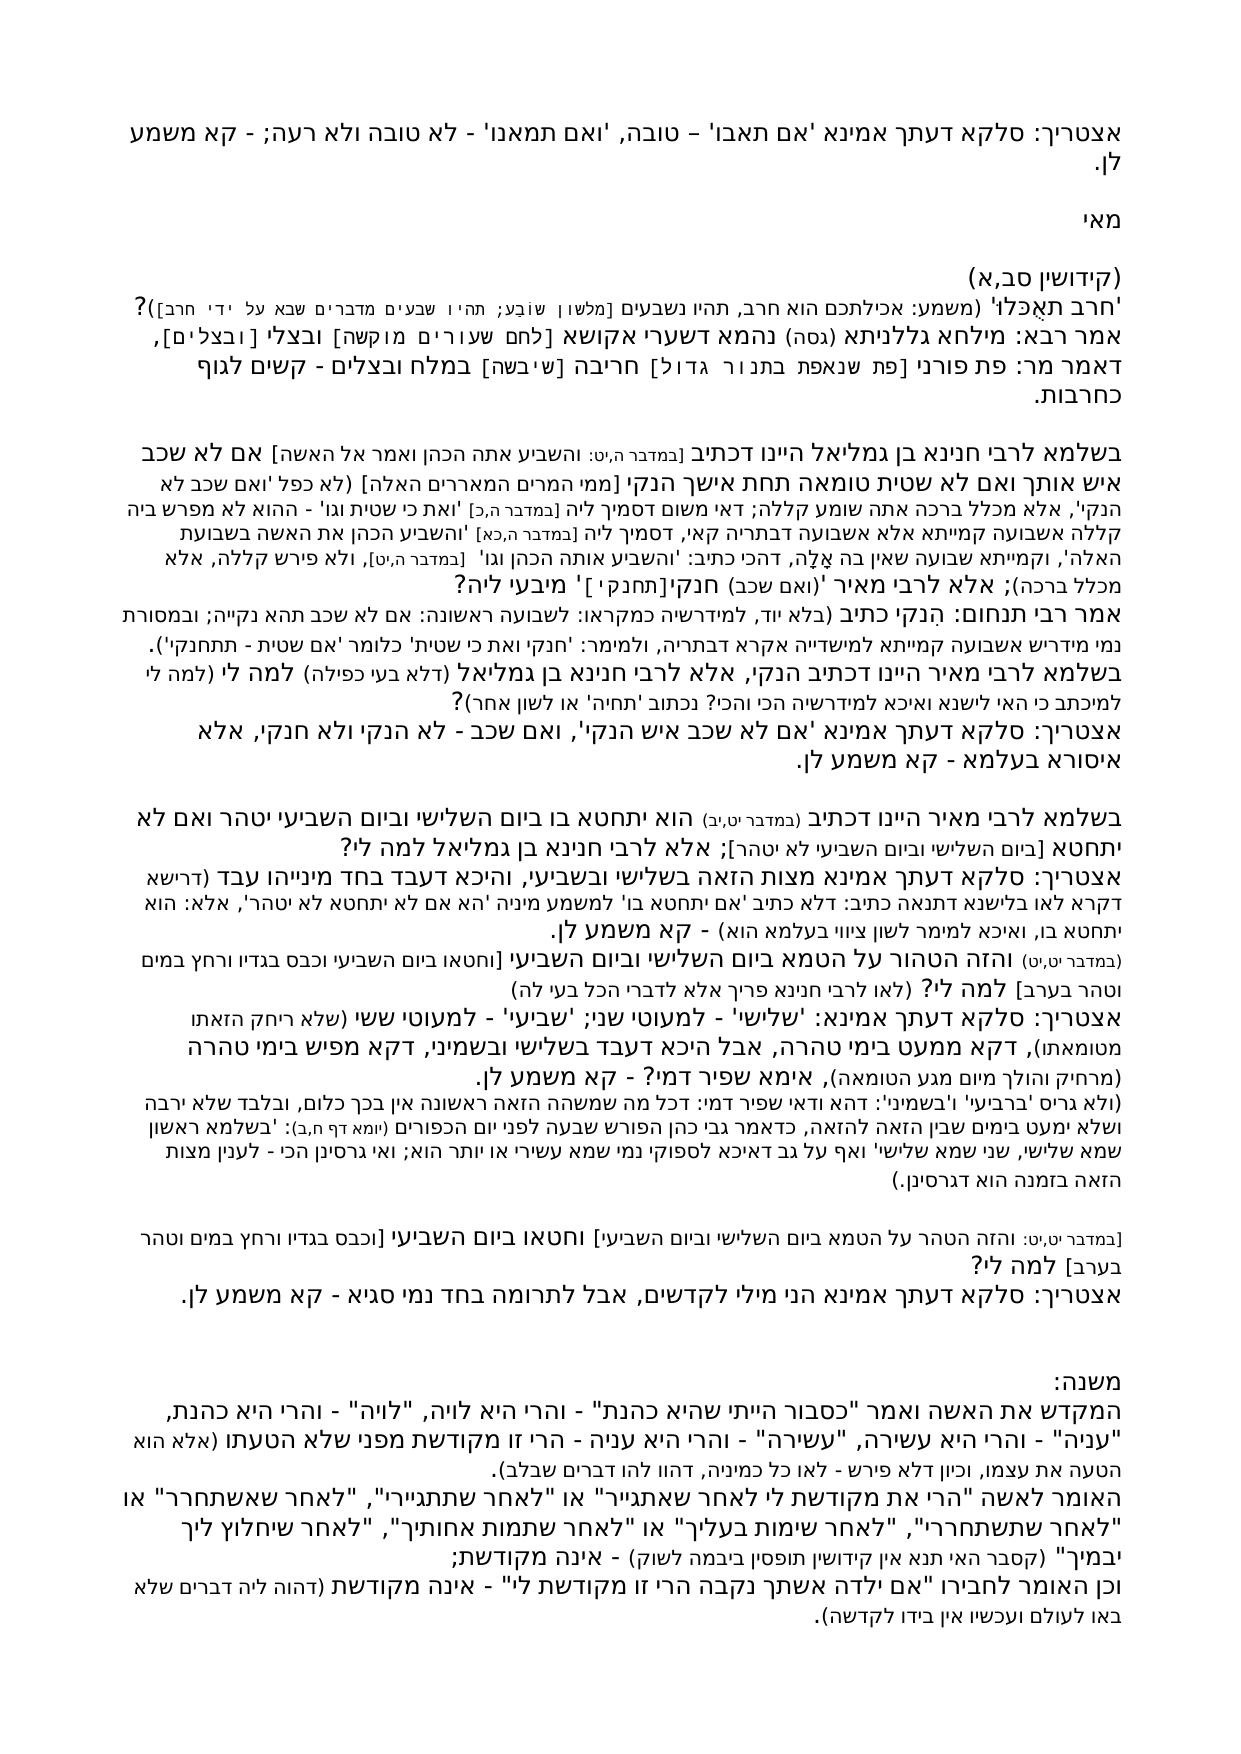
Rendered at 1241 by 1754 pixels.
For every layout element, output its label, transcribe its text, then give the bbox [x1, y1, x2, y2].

text 'חרב תאֻכּלוּ' (משמע: אכילתכם הוא חרב, תהיו נשבעים [מלשון שוֹבַע; תהיו שבעים מדברים שבא על ידי חרב])? [118, 292, 1122, 321]
text המקדש את האשה ואמר "כסבור הייתי שהיא כהנת" - והרי היא לויה, "לויה" - והרי היא כהנת, "עניה" - והרי היא עשירה, "עשירה" - והרי היא עניה - הרי זו מקודשת מפני שלא הטעתו (אלא הוא הטעה את עצמו, וכיון דלא פירש - לאו כל כמיניה, דהוו להו דברים שבלב). [118, 1396, 1122, 1484]
text משנה: [118, 1367, 1122, 1396]
text אצטריך: סלקא דעתך אמינא 'אם תאבו' – טובה, 'ואם תמאנו' - לא טובה ולא רעה; - קא משמע לן. [118, 118, 1122, 176]
text מאי [118, 205, 1122, 234]
text אמר רבא: מילחא גללניתא (גסה) נהמא דשערי אקושא [לחם שעורים מוקשה] ובצלי [ובצלים], דאמר מר: פת פורני [פת שנאפת בתנור גדול] חריבה [שיבשה] במלח ובצלים - קשים לגוף כחרבות. [118, 321, 1122, 410]
text וכן האומר לחבירו "אם ילדה אשתך נקבה הרי זו מקודשת לי" - אינה מקודשת (דהוה ליה דברים שלא באו לעולם ועכשיו אין בידו לקדשה). [118, 1571, 1122, 1630]
text בשלמא לרבי חנינא בן גמליאל היינו דכתיב [במדבר ה,יט: והשביע אתה הכהן ואמר אל האשה] אם לא שכב איש אותך ואם לא שטית טומאה תחת אישך הנקי [ממי המרים המאררים האלה] (לא כפל 'ואם שכב לא הנקי', אלא מכלל ברכה אתה שומע קללה; דאי משום דסמיך ליה [במדבר ה,כ] 'ואת כי שטית וגו' - ההוא לא מפרש ביה קללה אשבועה קמייתא אלא אשבועה דבתריה קאי, דסמיך ליה [במדבר ה,כא] 'והשביע הכהן את האשה בשבועת האלה', וקמייתא שבועה שאין בה אָלָה, דהכי כתיב: 'והשביע אותה הכהן וגו' [במדבר ה,יט], ולא פירש קללה, אלא מכלל ברכה); אלא לרבי מאיר '(ואם שכב) חנקי[תחנקי]' מיבעי ליה? [118, 438, 1122, 599]
text (ולא גריס 'ברביעי' ו'בשמיני': דהא ודאי שפיר דמי: דכל מה שמשהה הזאה ראשונה אין בכך כלום, ובלבד שלא ירבה ושלא ימעט בימים שבין הזאה להזאה, כדאמר גבי כהן הפורש שבעה לפני יום הכפורים (יומא דף ח,ב): 'בשלמא ראשון שמא שלישי, שני שמא שלישי' ואף על גב דאיכא לספוקי נמי שמא עשירי או יותר הוא; ואי גרסינן הכי - לענין מצות הזאה בזמנה הוא דגרסינן.) [118, 1091, 1122, 1193]
text בשלמא לרבי מאיר היינו דכתיב (במדבר יט,יב) הוא יתחטא בו ביום השלישי וביום השביעי יטהר ואם לא יתחטא [ביום השלישי וביום השביעי לא יטהר]; אלא לרבי חנינא בן גמליאל למה לי? [118, 803, 1122, 862]
text אמר רבי תנחום: הִנקי כתיב (בלא יוד, למידרשיה כמקראו: לשבועה ראשונה: אם לא שכב תהא נקייה; ובמסורת נמי מידריש אשבועה קמייתא למישדייה אקרא דבתריה, ולמימר: 'חנקי ואת כי שטית' כלומר 'אם שטית - תתחנקי'). [118, 599, 1122, 658]
text [במדבר יט,יט: והזה הטהר על הטמא ביום השלישי וביום השביעי] וחטאו ביום השביעי [וכבס בגדיו ורחץ במים וטהר בערב] למה לי? [118, 1222, 1122, 1280]
text אצטריך: סלקא דעתך אמינא: 'שלישי' - למעוטי שני; 'שביעי' - למעוטי ששי (שלא ריחק הזאתו מטומאתו), דקא ממעט בימי טהרה, אבל היכא דעבד בשלישי ובשמיני, דקא מפיש בימי טהרה (מרחיק והולך מיום מגע הטומאה), אימא שפיר דמי? - קא משמע לן. [118, 1003, 1122, 1091]
text אצטריך: סלקא דעתך אמינא הני מילי לקדשים, אבל לתרומה בחד נמי סגיא - קא משמע לן. [118, 1280, 1122, 1309]
text (במדבר יט,יט) והזה הטהור על הטמא ביום השלישי וביום השביעי [וחטאו ביום השביעי וכבס בגדיו ורחץ במים וטהר בערב] למה לי? (לאו לרבי חנינא פריך אלא לדברי הכל בעי לה) [118, 945, 1122, 1003]
text (קידושין סב,א) [118, 263, 1122, 292]
text האומר לאשה "הרי את מקודשת לי לאחר שאתגייר" או "לאחר שתתגיירי", "לאחר שאשתחרר" או "לאחר שתשתחררי", "לאחר שימות בעליך" או "לאחר שתמות אחותיך", "לאחר שיחלוץ ליך יבמיך" (קסבר האי תנא אין קידושין תופסין ביבמה לשוק) - אינה מקודשת; [118, 1484, 1122, 1571]
text בשלמא לרבי מאיר היינו דכתיב הנקי, אלא לרבי חנינא בן גמליאל (דלא בעי כפילה) למה לי (למה לי למיכתב כי האי לישנא ואיכא למידרשיה הכי והכי? נכתוב 'תחיה' או לשון אחר)? [118, 658, 1122, 716]
text אצטריך: סלקא דעתך אמינא 'אם לא שכב איש הנקי', ואם שכב - לא הנקי ולא חנקי, אלא איסורא בעלמא - קא משמע לן. [118, 716, 1122, 775]
text אצטריך: סלקא דעתך אמינא מצות הזאה בשלישי ובשביעי, והיכא דעבד בחד מינייהו עבד (דרישא דקרא לאו בלישנא דתנאה כתיב: דלא כתיב 'אם יתחטא בו' למשמע מיניה 'הא אם לא יתחטא לא יטהר', אלא: הוא יתחטא בו, ואיכא למימר לשון ציווי בעלמא הוא) - קא משמע לן. [118, 862, 1122, 945]
